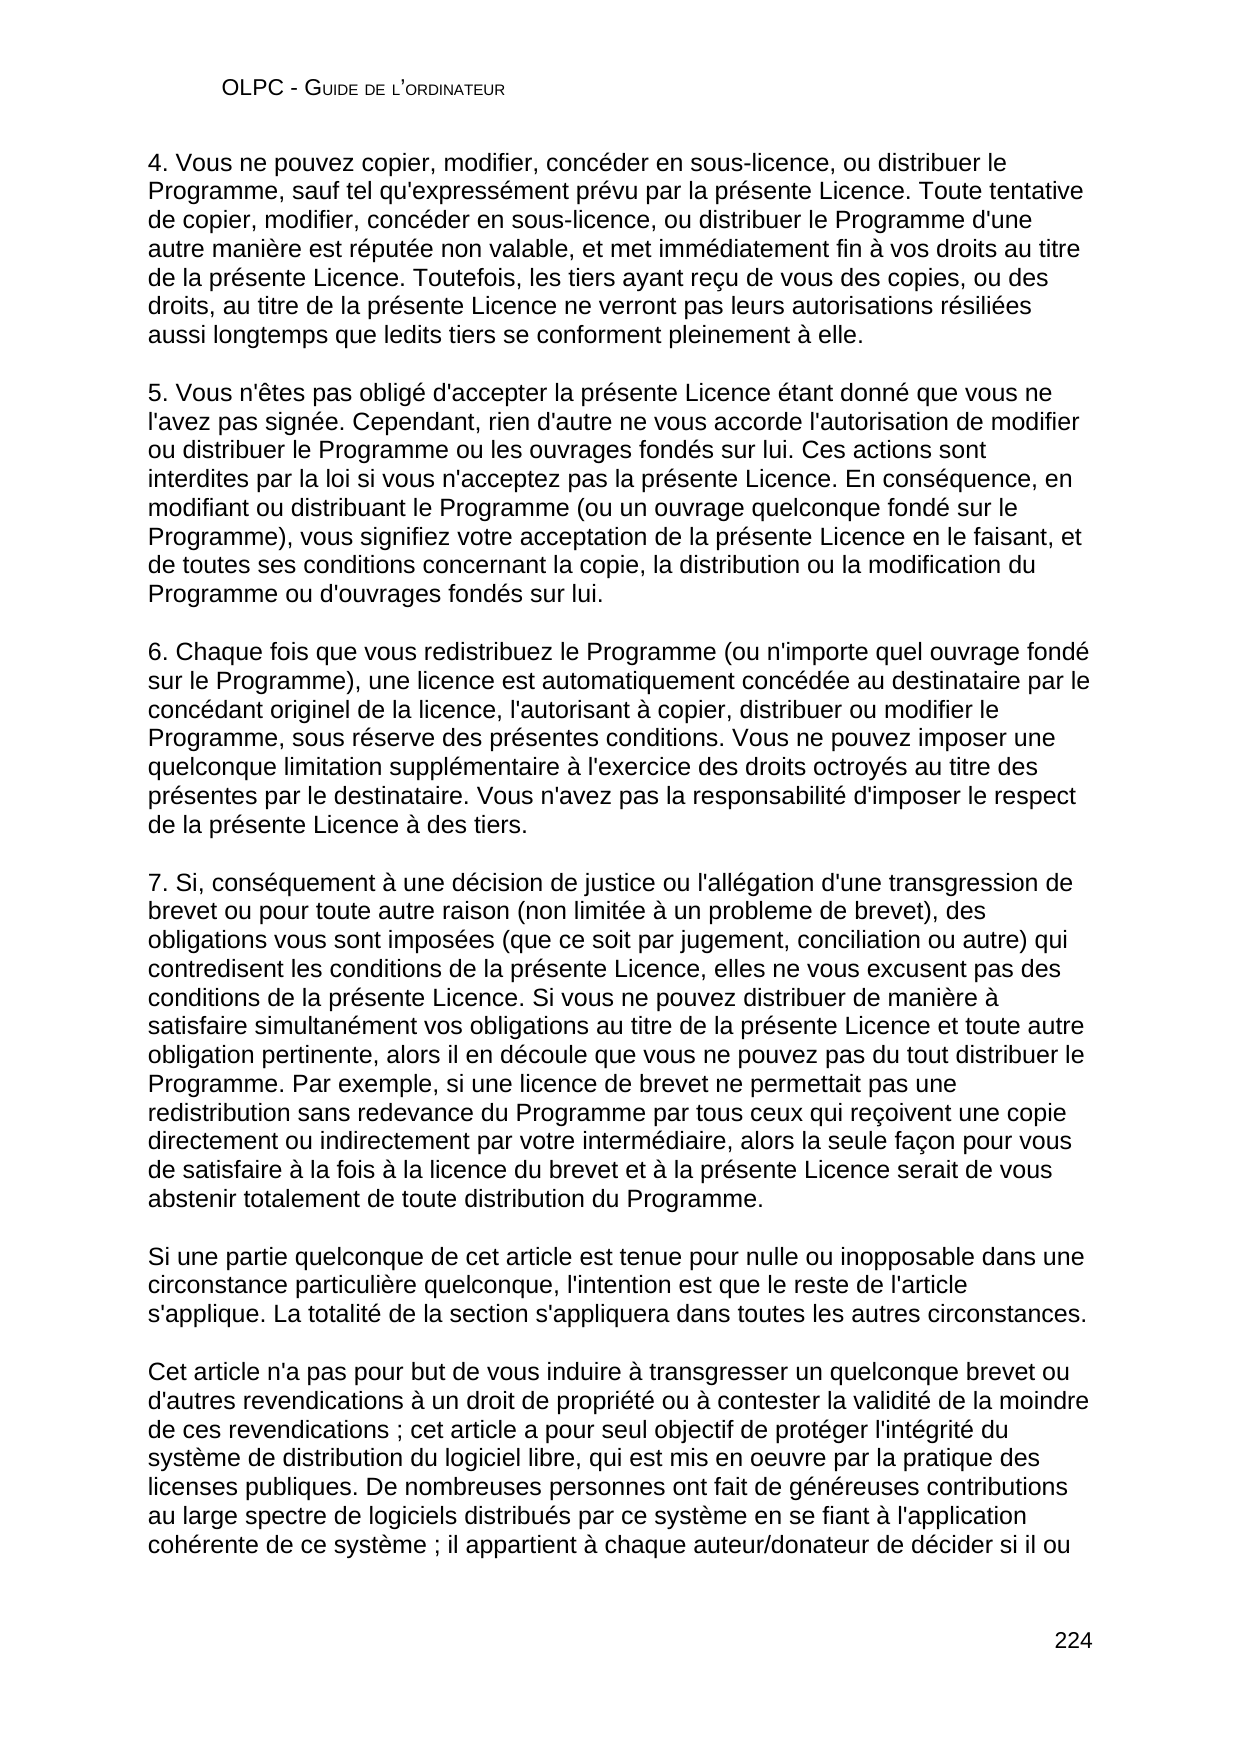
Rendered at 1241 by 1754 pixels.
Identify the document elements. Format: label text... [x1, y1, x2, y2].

text 6. Chaque fois que vous redistribuez le Programme (ou n'importe quel ouvrage fondé sur le Programme), une licence est automatiquement concédée au destinataire par le concédant originel de la licence, l'autorisant à copier, distribuer ou modifier le Programme, sous réserve des présentes conditions. Vous ne pouvez imposer une quelconque limitation supplémentaire à l'exercice des droits octroyés au titre des présentes par le destinataire. Vous n'avez pas la responsabilité d'imposer le respect de la présente Licence à des tiers. [148, 637, 1092, 838]
text Cet article n'a pas pour but de vous induire à transgresser un quelconque brevet ou d'autres revendications à un droit de propriété ou à contester la validité de la moindre de ces revendications ; cet article a pour seul objectif de protéger l'intégrité du système de distribution du logiciel libre, qui est mis en oeuvre par la pratique des licenses publiques. De nombreuses personnes ont fait de généreuses contributions au large spectre de logiciels distribués par ce système en se fiant à l'application cohérente de ce système ; il appartient à chaque auteur/donateur de décider si il ou [148, 1357, 1092, 1558]
text 4. Vous ne pouvez copier, modifier, concéder en sous-licence, ou distribuer le Programme, sauf tel qu'expressément prévu par la présente Licence. Toute tentative de copier, modifier, concéder en sous-licence, ou distribuer le Programme d'une autre manière est réputée non valable, et met immédiatement fin à vos droits au titre de la présente Licence. Toutefois, les tiers ayant reçu de vous des copies, ou des droits, au titre de la présente Licence ne verront pas leurs autorisations résiliées aussi longtemps que ledits tiers se conforment pleinement à elle. [148, 148, 1092, 349]
text 5. Vous n'êtes pas obligé d'accepter la présente Licence étant donné que vous ne l'avez pas signée. Cependant, rien d'autre ne vous accorde l'autorisation de modifier ou distribuer le Programme ou les ouvrages fondés sur lui. Ces actions sont interdites par la loi si vous n'acceptez pas la présente Licence. En conséquence, en modifiant ou distribuant le Programme (ou un ouvrage quelconque fondé sur le Programme), vous signifiez votre acceptation de la présente Licence en le faisant, et de toutes ses conditions concernant la copie, la distribution ou la modification du Programme ou d'ouvrages fondés sur lui. [148, 378, 1092, 608]
text Si une partie quelconque de cet article est tenue pour nulle ou inopposable dans une circonstance particulière quelconque, l'intention est que le reste de l'article s'applique. La totalité de la section s'appliquera dans toutes les autres circonstances. [148, 1242, 1092, 1328]
text 7. Si, conséquement à une décision de justice ou l'allégation d'une transgression de brevet ou pour toute autre raison (non limitée à un probleme de brevet), des obligations vous sont imposées (que ce soit par jugement, conciliation ou autre) qui contredisent les conditions de la présente Licence, elles ne vous excusent pas des conditions de la présente Licence. Si vous ne pouvez distribuer de manière à satisfaire simultanément vos obligations au titre de la présente Licence et toute autre obligation pertinente, alors il en découle que vous ne pouvez pas du tout distribuer le Programme. Par exemple, si une licence de brevet ne permettait pas une redistribution sans redevance du Programme par tous ceux qui reçoivent une copie directement ou indirectement par votre intermédiaire, alors la seule façon pour vous de satisfaire à la fois à la licence du brevet et à la présente Licence serait de vous abstenir totalement de toute distribution du Programme. [148, 868, 1092, 1213]
